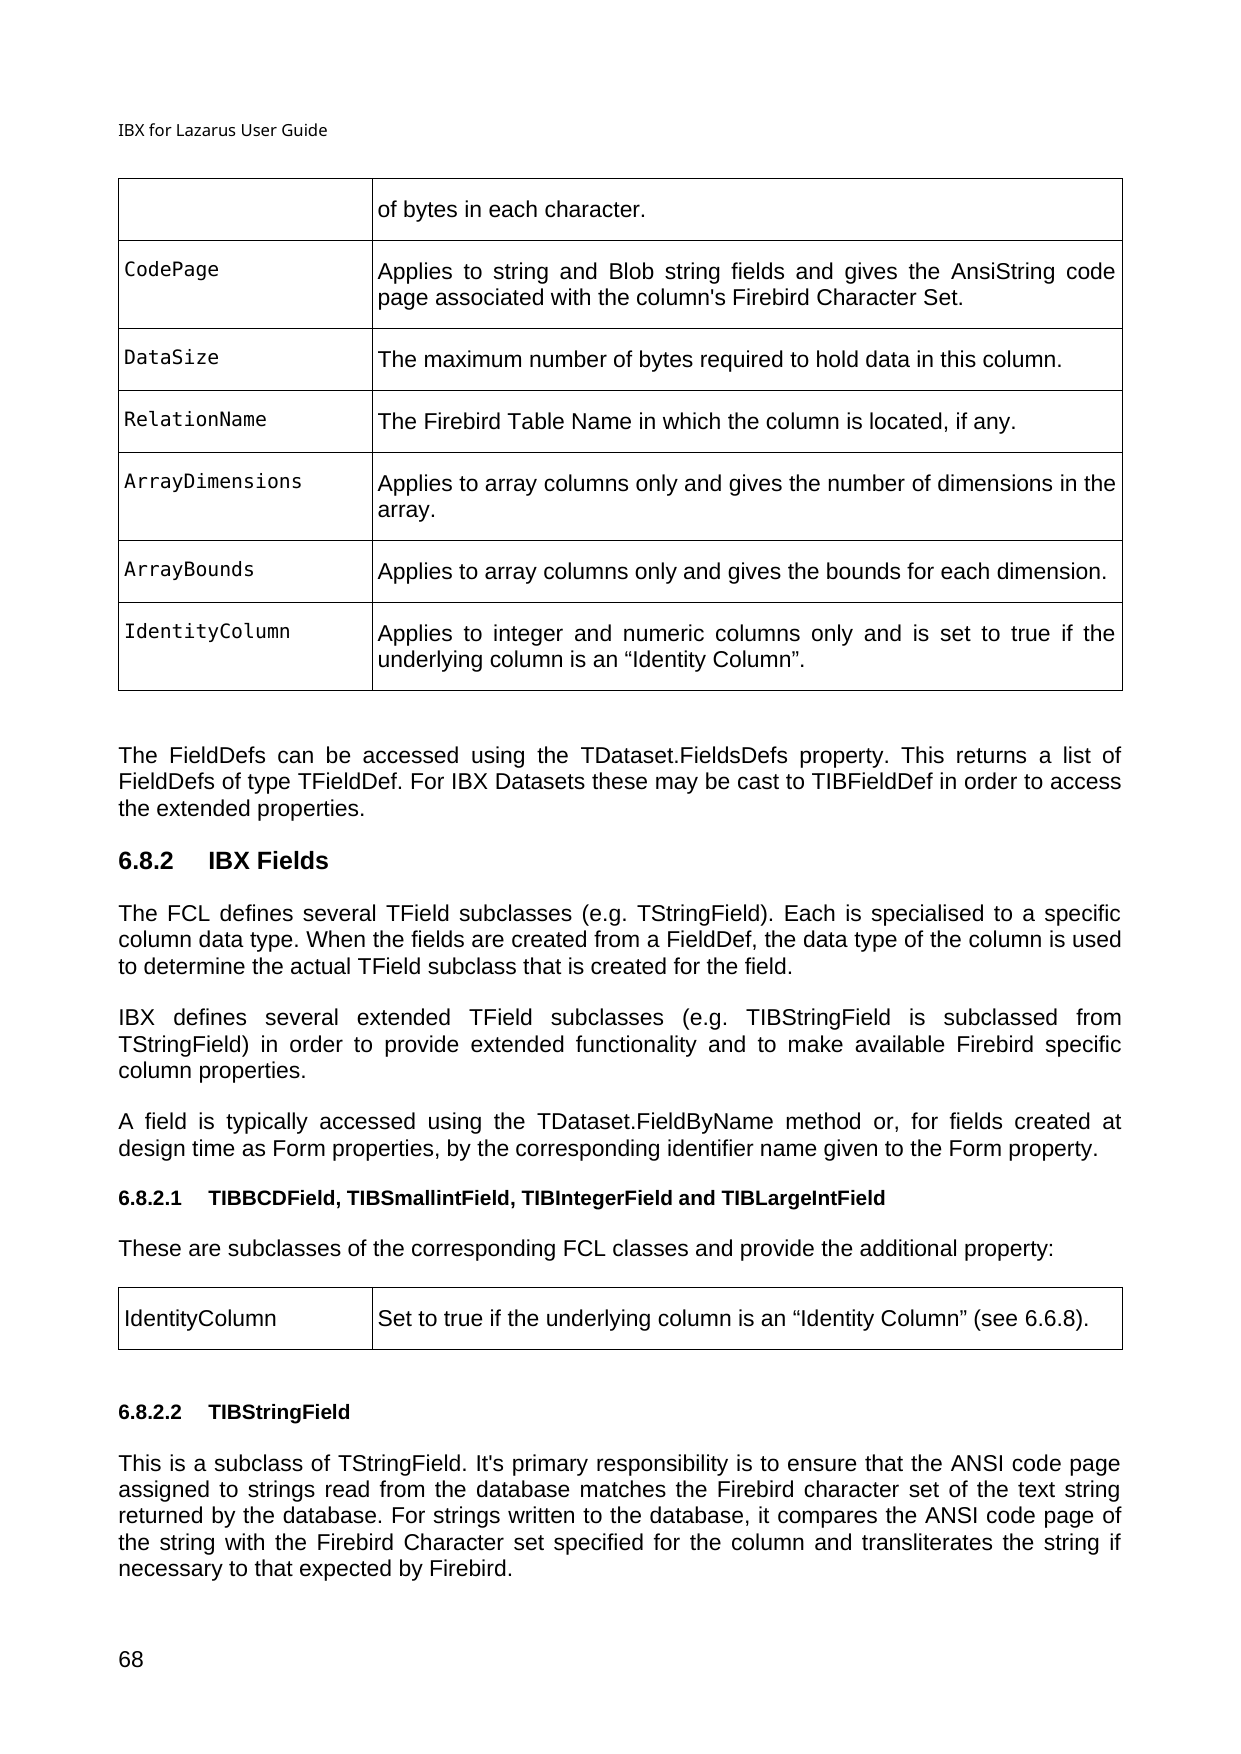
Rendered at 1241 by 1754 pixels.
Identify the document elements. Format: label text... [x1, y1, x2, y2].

text These are subclasses of the corresponding FCL classes and provide the additional property: [118, 1235, 1122, 1262]
table_cell The Firebird Table Name in which the column is located, if any. [373, 391, 1122, 452]
text The FCL defines several TField subclasses (e.g. TStringField). Each is specialised to a specific column data type. When the fields are created from a FieldDef, the data type of the column is used to determine the actual TField subclass that is created for the field. [118, 900, 1122, 979]
table_cell Applies to integer and numeric columns only and is set to true if the underlying column is an “Identity Column”. [373, 603, 1122, 690]
text IBX defines several extended TField subclasses (e.g. TIBStringField is subclassed from TStringField) in order to provide extended functionality and to make available Firebird specific column properties. [118, 1004, 1122, 1083]
table_cell Applies to string and Blob string fields and gives the AnsiString code page associated with the column's Firebird Character Set. [373, 241, 1122, 328]
subtitle IBX Fields [118, 846, 1122, 874]
table_cell of bytes in each character. [373, 179, 1122, 240]
table_header Set to true if the underlying column is an “Identity Column” (see 6.6.8). [373, 1288, 1122, 1349]
table_cell IdentityColumn [119, 603, 372, 690]
table_cell Applies to array columns only and gives the number of dimensions in the array. [373, 453, 1122, 540]
text The FieldDefs can be accessed using the TDataset.FieldsDefs property. This returns a list of FieldDefs of type TFieldDef. For IBX Datasets these may be cast to TIBFieldDef in order to access the extended properties. [118, 742, 1122, 821]
table_cell CodePage [119, 241, 372, 328]
table_cell [119, 179, 372, 240]
subtitle TIBStringField [118, 1400, 1122, 1424]
table_cell DataSize [119, 329, 372, 390]
table_cell The maximum number of bytes required to hold data in this column. [373, 329, 1122, 390]
subtitle TIBBCDField, TIBSmallintField, TIBIntegerField and TIBLargeIntField [118, 1186, 1122, 1210]
text This is a subclass of TStringField. It's primary responsibility is to ensure that the ANSI code page assigned to strings read from the database matches the Firebird character set of the text string returned by the database. For strings written to the database, it compares the ANSI code page of the string with the Firebird Character set specified for the column and transliterates the string if necessary to that expected by Firebird. [118, 1449, 1122, 1581]
table_cell ArrayDimensions [119, 453, 372, 540]
table_cell Applies to array columns only and gives the bounds for each dimension. [373, 541, 1122, 602]
table_cell ArrayBounds [119, 541, 372, 602]
table_header IdentityColumn [119, 1288, 372, 1349]
text A field is typically accessed using the TDataset.FieldByName method or, for fields created at design time as Form properties, by the corresponding identifier name given to the Form property. [118, 1108, 1122, 1161]
table_cell RelationName [119, 391, 372, 452]
